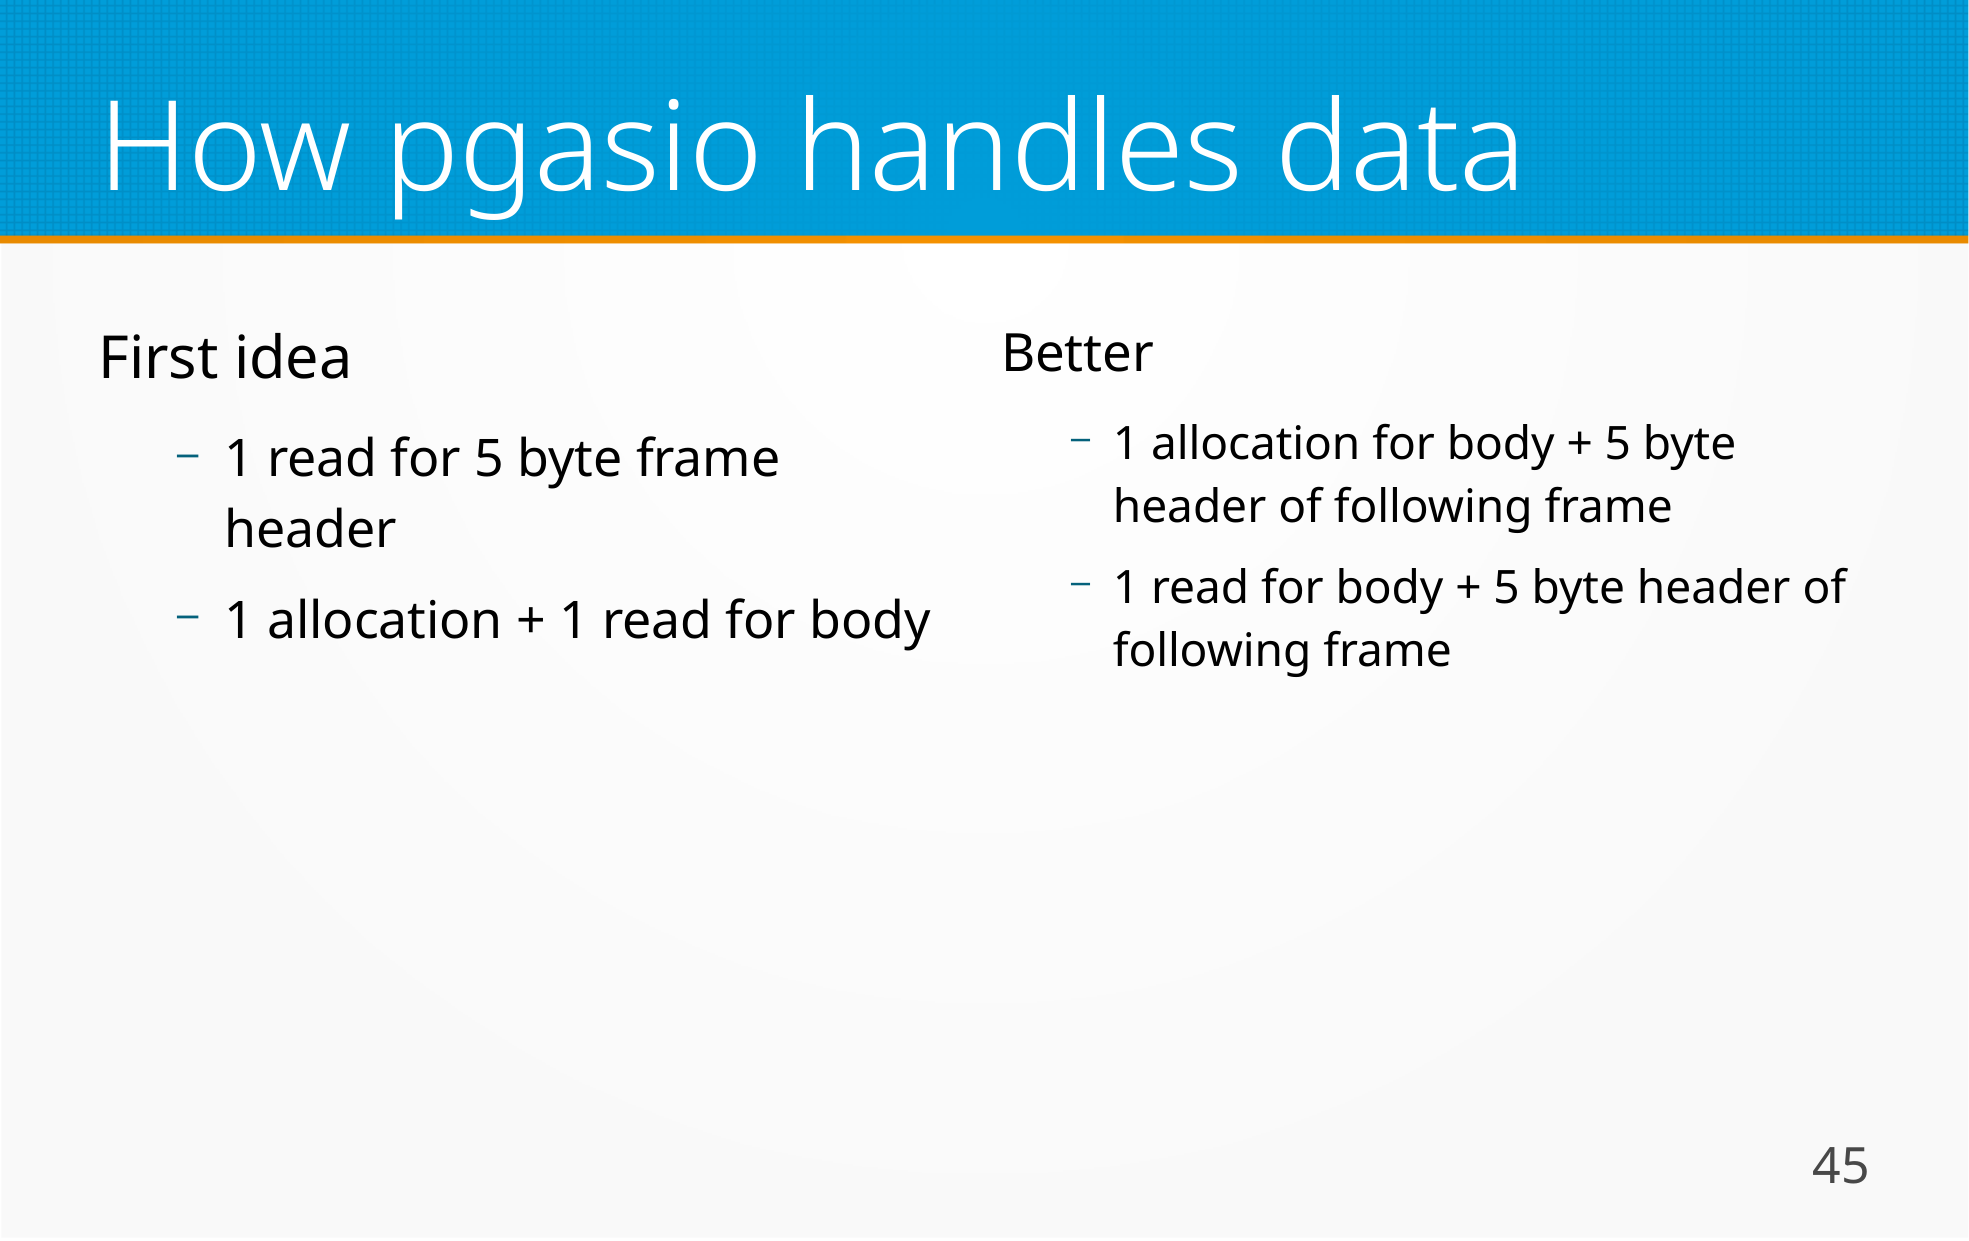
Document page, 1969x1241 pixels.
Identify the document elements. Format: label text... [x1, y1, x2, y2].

list Better 1 allocation for body + 5 byte header of following frame 1 read for body + 5 byte header of following frame [1001, 315, 1861, 680]
title How pgasio handles data [98, 19, 1870, 227]
list First idea 1 read for 5 byte frame header 1 allocation + 1 read for body [98, 315, 958, 680]
picture [0, 236, 1969, 1241]
